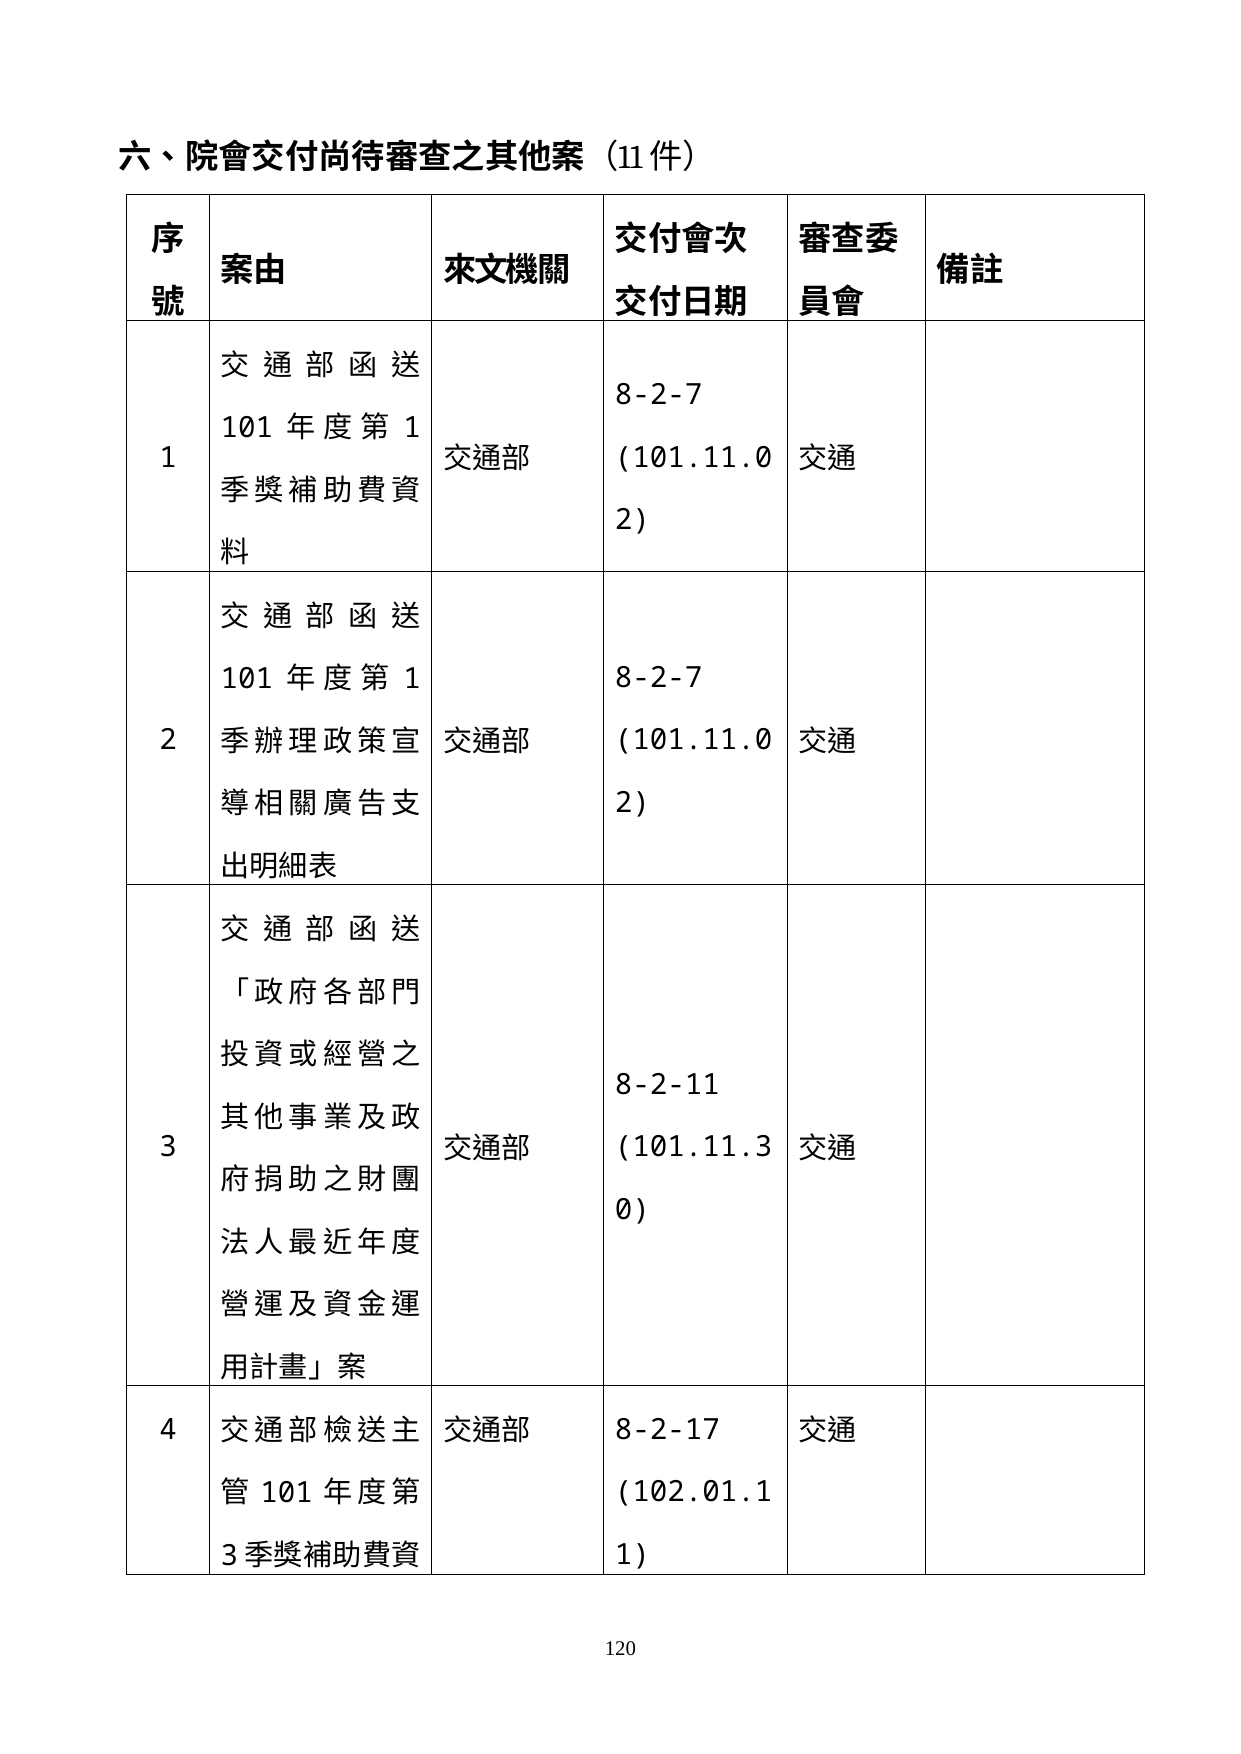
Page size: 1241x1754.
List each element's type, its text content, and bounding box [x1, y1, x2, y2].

table_cell 交通部函送101年度第1季獎補助費資料 [210, 321, 431, 571]
table_cell [926, 572, 1144, 884]
table_cell 交通部檢送主管101年度第3季獎補助費資 [210, 1386, 431, 1574]
table_cell 2 [127, 572, 209, 884]
table_cell 8-2-17 (102.01.11) [604, 1386, 787, 1574]
table_cell 8-2-7 (101.11.02) [604, 572, 787, 884]
table_cell 交通 [788, 885, 925, 1385]
table_cell 交通 [788, 1386, 925, 1574]
table_header 來文機關 [432, 195, 603, 319]
table_cell 交通 [788, 572, 925, 884]
table_cell [926, 885, 1144, 1385]
table_cell 交通部 [432, 572, 603, 884]
table_cell 1 [127, 321, 209, 571]
table_header 審查委員會 [788, 195, 925, 319]
table_cell 交通部 [432, 1386, 603, 1574]
table_header 案由 [210, 195, 431, 319]
table_header 交付會次 交付日期 [604, 195, 787, 319]
table_header 備註 [926, 195, 1144, 319]
table_cell 交通部函送「政府各部門投資或經營之其他事業及政府捐助之財團法人最近年度營運及資金運用計畫」案 [210, 885, 431, 1385]
table_cell 交通 [788, 321, 925, 571]
table_header 序號 [127, 195, 209, 319]
table_cell 交通部函送101年度第1季辦理政策宣導相關廣告支出明細表 [210, 572, 431, 884]
table_cell [926, 1386, 1144, 1574]
table_cell 交通部 [432, 321, 603, 571]
text 六、院會交付尚待審查之其他案（11件） [118, 112, 1122, 175]
table_cell 3 [127, 885, 209, 1385]
table_cell 8-2-11 (101.11.30) [604, 885, 787, 1385]
table_cell 4 [127, 1386, 209, 1574]
table_cell 8-2-7 (101.11.02) [604, 321, 787, 571]
table_cell [926, 321, 1144, 571]
table_cell 交通部 [432, 885, 603, 1385]
